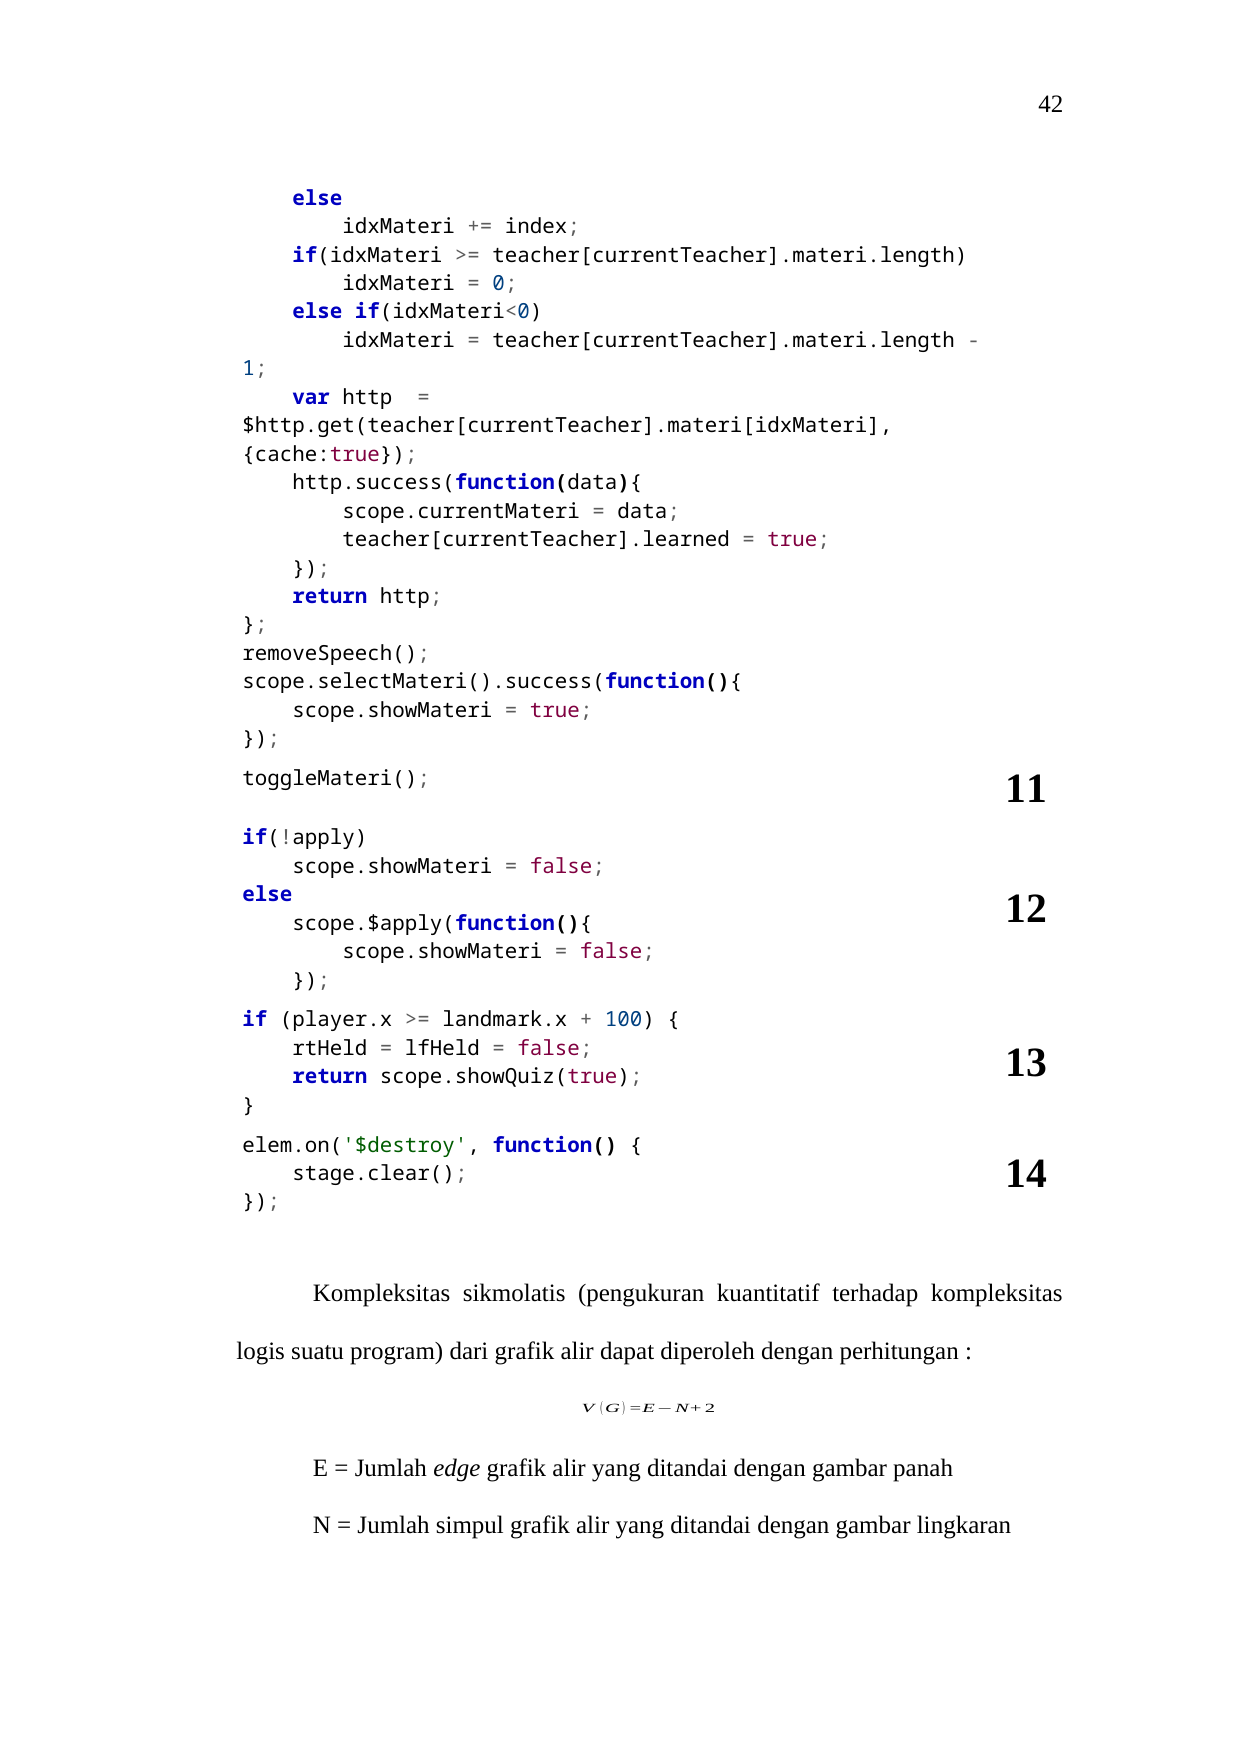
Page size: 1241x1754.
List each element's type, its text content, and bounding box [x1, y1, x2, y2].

table_cell elem.on('$destroy', function() { stage.clear(); }); [236, 1124, 989, 1221]
table_cell 11 [989, 758, 1063, 817]
table_cell 13 [989, 999, 1063, 1124]
text N = Jumlah simpul grafik alir yang ditandai dengan gambar lingkaran [236, 1510, 1063, 1539]
table_cell 12 [989, 817, 1063, 999]
table_cell [989, 177, 1063, 757]
table_cell toggleMateri(); [236, 758, 989, 817]
table_cell 14 [989, 1124, 1063, 1221]
table_cell if (player.x >= landmark.x + 100) { rtHeld = lfHeld = false; return scope.showQuiz(true); } [236, 999, 989, 1124]
text Kompleksitas sikmolatis (pengukuran kuantitatif terhadap kompleksitas logis suatu program) dari grafik alir dapat diperoleh dengan perhitungan : [236, 1278, 1063, 1364]
table_cell if(!apply) scope.showMateri = false; else scope.$apply(function(){ scope.showMateri = false; }); [236, 817, 989, 999]
table_cell else idxMateri += index; if(idxMateri >= teacher[currentTeacher].materi.length) idxMateri = 0; else if(idxMateri<0) idxMateri = teacher[currentTeacher].materi.length -1; var http = $http.get(teacher[currentTeacher].materi[idxMateri],{cache:true}); http.success(function(data){ scope.currentMateri = data; teacher[currentTeacher].learned = true; }); return http; }; removeSpeech(); scope.selectMateri().success(function(){ scope.showMateri = true; }); [236, 177, 989, 757]
text E = Jumlah edge grafik alir yang ditandai dengan gambar panah [236, 1453, 1063, 1482]
